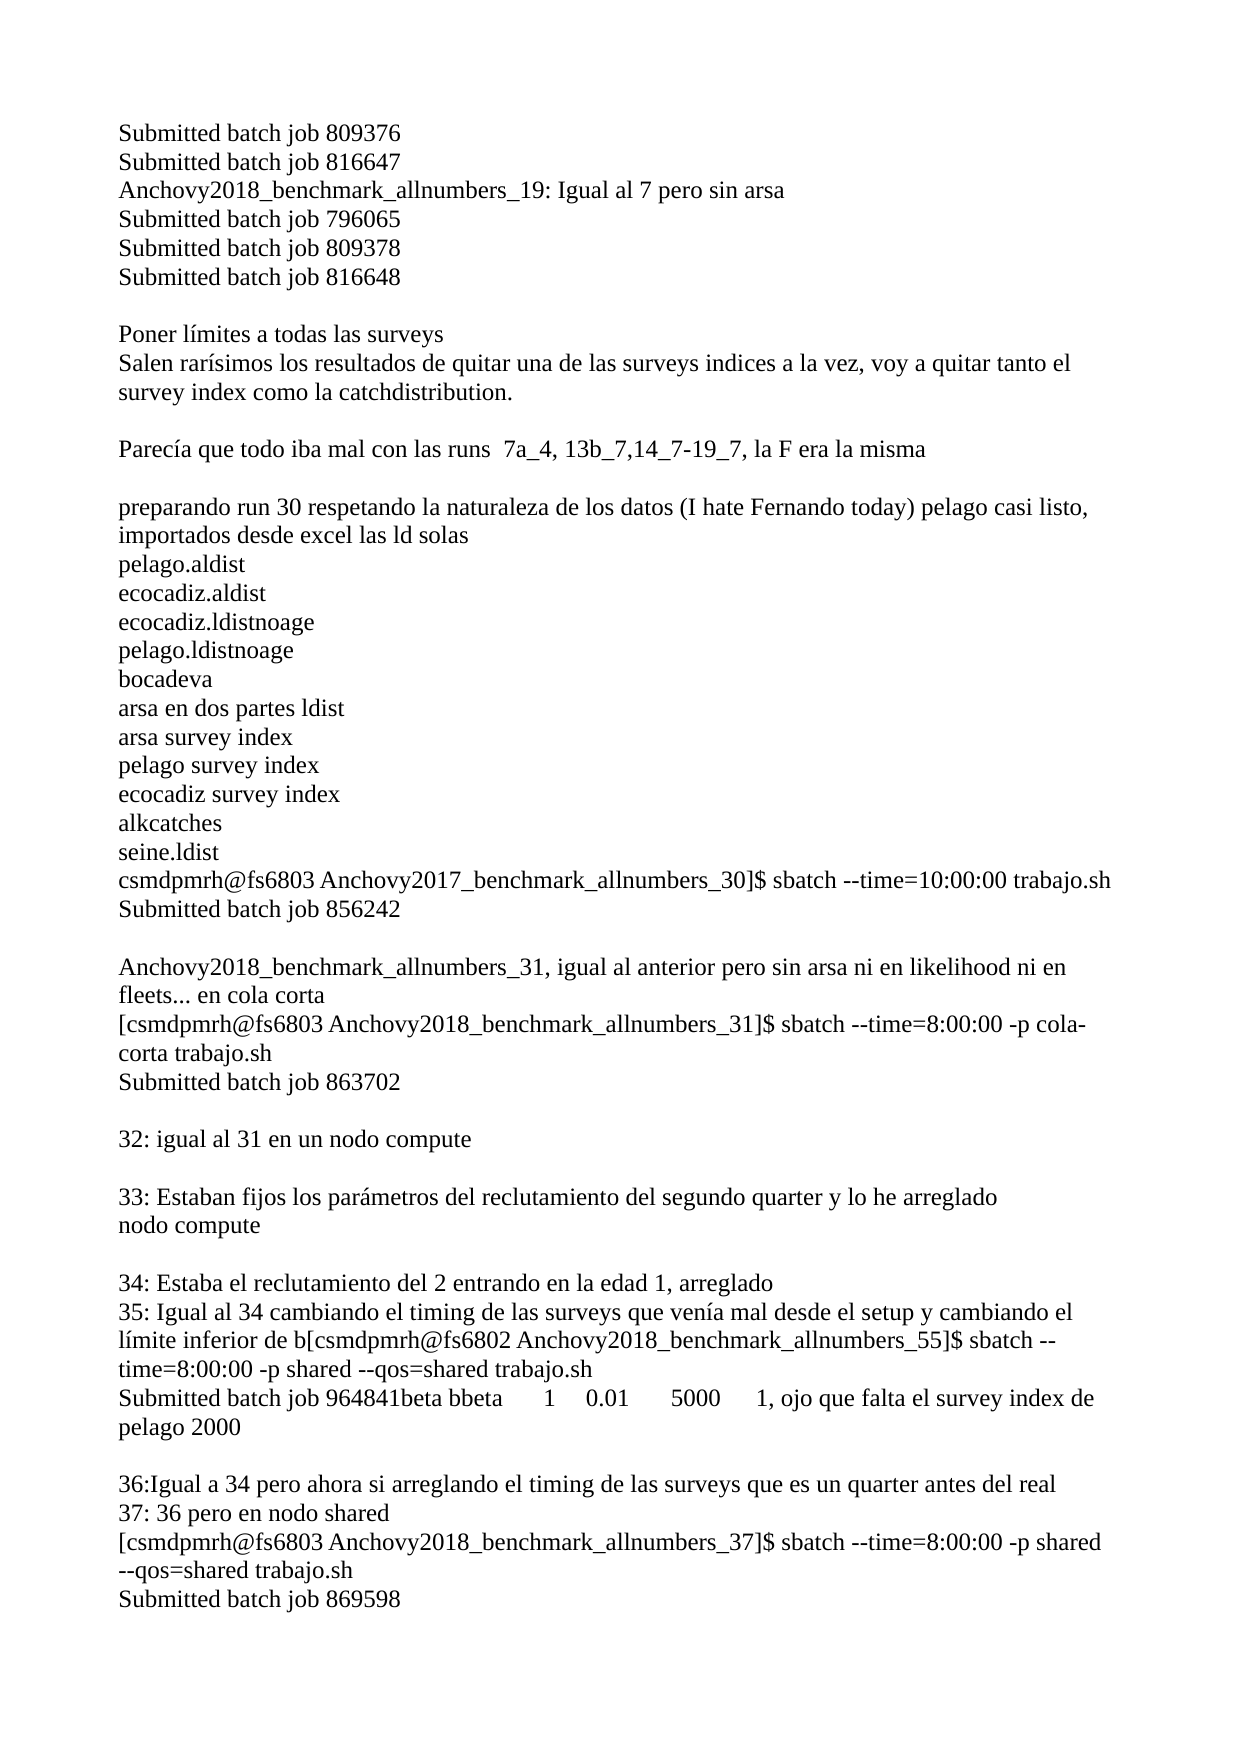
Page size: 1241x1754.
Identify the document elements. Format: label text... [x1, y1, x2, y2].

text Submitted batch job 809376 [118, 118, 1122, 147]
text Parecía que todo iba mal con las runs 7a_4, 13b_7,14_7-19_7, la F era la misma [118, 434, 1122, 463]
text Submitted batch job 863702 [118, 1067, 1122, 1096]
text csmdpmrh@fs6803 Anchovy2017_benchmark_allnumbers_30]$ sbatch --time=10:00:00 trabajo.sh [118, 866, 1122, 894]
text 35: Igual al 34 cambiando el timing de las surveys que venía mal desde el setup y cambiando el límite inferior de b[csmdpmrh@fs6802 Anchovy2018_benchmark_allnumbers_55]$ sbatch --time=8:00:00 -p shared --qos=shared trabajo.sh [118, 1297, 1122, 1383]
text alkcatches [118, 808, 1122, 837]
text pelago survey index [118, 751, 1122, 779]
text ecocadiz.ldistnoage [118, 607, 1122, 636]
text [csmdpmrh@fs6803 Anchovy2018_benchmark_allnumbers_31]$ sbatch --time=8:00:00 -p cola-corta trabajo.sh [118, 1009, 1122, 1067]
text pelago.aldist [118, 549, 1122, 578]
text Submitted batch job 816648 [118, 262, 1122, 291]
text 36:Igual a 34 pero ahora si arreglando el timing de las surveys que es un quarter antes del real [118, 1469, 1122, 1498]
text Anchovy2018_benchmark_allnumbers_31, igual al anterior pero sin arsa ni en likelihood ni en fleets... en cola corta [118, 952, 1122, 1009]
text arsa survey index [118, 722, 1122, 751]
text Anchovy2018_benchmark_allnumbers_19: Igual al 7 pero sin arsa [118, 176, 1122, 204]
text seine.ldist [118, 837, 1122, 866]
text Submitted batch job 816647 [118, 147, 1122, 176]
text preparando run 30 respetando la naturaleza de los datos (I hate Fernando today) pelago casi listo, importados desde excel las ld solas [118, 492, 1122, 549]
text 34: Estaba el reclutamiento del 2 entrando en la edad 1, arreglado [118, 1268, 1122, 1297]
text Submitted batch job 869598 [118, 1584, 1122, 1613]
text bocadeva [118, 664, 1122, 693]
text Submitted batch job 856242 [118, 894, 1122, 923]
text 33: Estaban fijos los parámetros del reclutamiento del segundo quarter y lo he arreglado [118, 1182, 1122, 1211]
text 37: 36 pero en nodo shared [118, 1498, 1122, 1527]
text Salen rarísimos los resultados de quitar una de las surveys indices a la vez, voy a quitar tanto el survey index como la catchdistribution. [118, 348, 1122, 406]
text Submitted batch job 796065 [118, 204, 1122, 233]
text Poner límites a todas las surveys [118, 319, 1122, 348]
text pelago.ldistnoage [118, 636, 1122, 664]
text ecocadiz survey index [118, 779, 1122, 808]
text arsa en dos partes ldist [118, 693, 1122, 722]
text Submitted batch job 964841beta bbeta 1 0.01 5000 1, ojo que falta el survey index de pelago 2000 [118, 1383, 1122, 1441]
text 32: igual al 31 en un nodo compute [118, 1124, 1122, 1153]
text ecocadiz.aldist [118, 578, 1122, 607]
text Submitted batch job 809378 [118, 233, 1122, 262]
text nodo compute [118, 1211, 1122, 1239]
text [csmdpmrh@fs6803 Anchovy2018_benchmark_allnumbers_37]$ sbatch --time=8:00:00 -p shared --qos=shared trabajo.sh [118, 1527, 1122, 1584]
